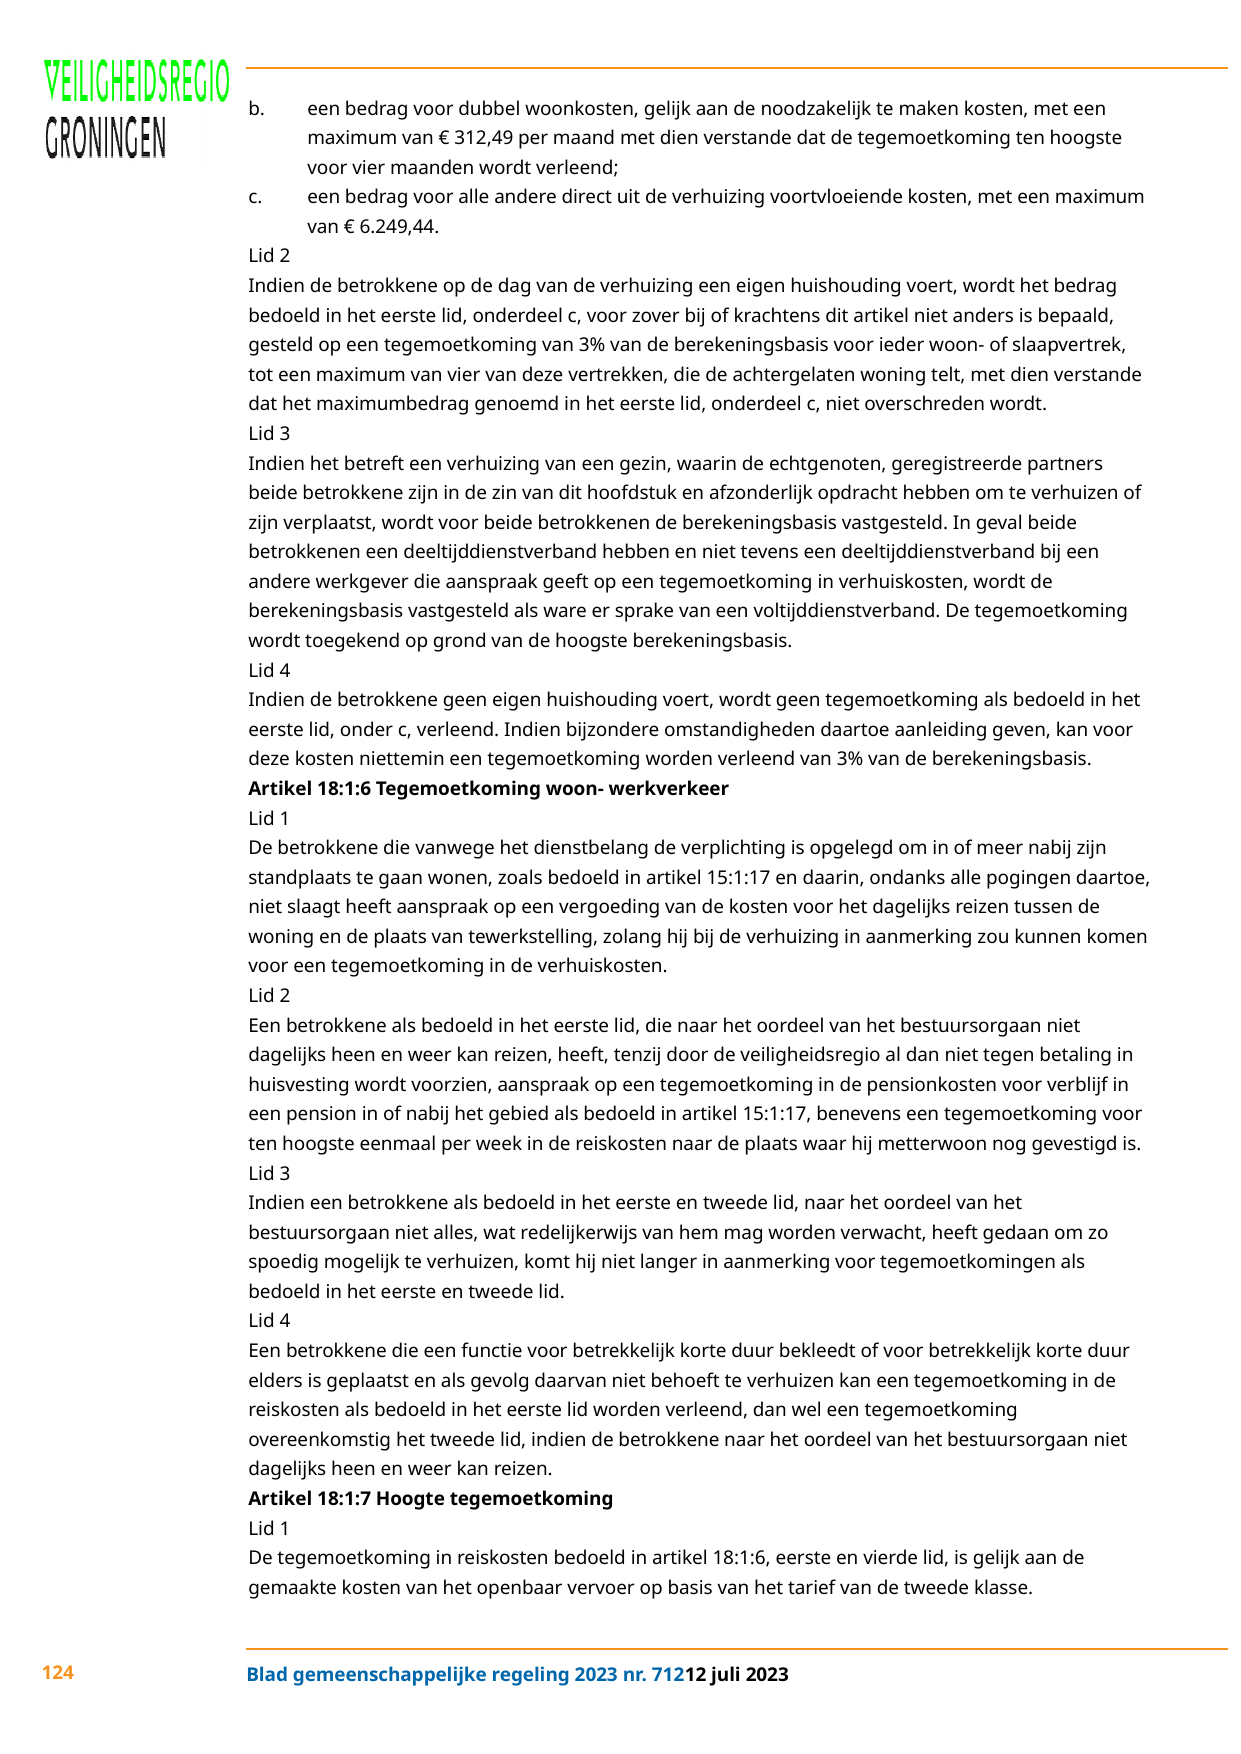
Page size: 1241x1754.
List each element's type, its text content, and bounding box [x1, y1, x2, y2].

list een bedrag voor alle andere direct uit de verhuizing voortvloeiende kosten, met een maximum van € 6.249,44. [248, 183, 1152, 239]
text Indien het betreft een verhuizing van een gezin, waarin de echtgenoten, geregistreerde partners beide betrokkene zijn in de zin van dit hoofdstuk en afzonderlijk opdracht hebben om te verhuizen of zijn verplaatst, wordt voor beide betrokkenen de berekeningsbasis vastgesteld. In geval beide betrokkenen een deeltijddienstverband hebben en niet tevens een deeltijddienstverband bij een andere werkgever die aanspraak geeft op een tegemoetkoming in verhuiskosten, wordt de berekeningsbasis vastgesteld als ware er sprake van een voltijddienstverband. De tegemoetkoming wordt toegekend op grond van de hoogste berekeningsbasis. [248, 450, 1152, 653]
text Een betrokkene als bedoeld in het eerste lid, die naar het oordeel van het bestuursorgaan niet dagelijks heen en weer kan reizen, heeft, tenzij door de veiligheidsregio al dan niet tegen betaling in huisvesting wordt voorzien, aanspraak op een tegemoetkoming in de pensionkosten voor verblijf in een pension in of nabij het gebied als bedoeld in artikel 15:1:17, benevens een tegemoetkoming voor ten hoogste eenmaal per week in de reiskosten naar de plaats waar hij metterwoon nog gevestigd is. [248, 1012, 1152, 1156]
text Lid 2 [248, 243, 1152, 268]
text Een betrokkene die een functie voor betrekkelijk korte duur bekleedt of voor betrekkelijk korte duur elders is geplaatst en als gevolg daarvan niet behoeft te verhuizen kan een tegemoetkoming in de reiskosten als bedoeld in het eerste lid worden verleend, dan wel een tegemoetkoming overeenkomstig het tweede lid, indien de betrokkene naar het oordeel van het bestuursorgaan niet dagelijks heen en weer kan reizen. [248, 1337, 1152, 1481]
text Indien een betrokkene als bedoeld in het eerste en tweede lid, naar het oordeel van het bestuursorgaan niet alles, wat redelijkerwijs van hem mag worden verwacht, heeft gedaan om zo spoedig mogelijk te verhuizen, komt hij niet langer in aanmerking voor tegemoetkomingen als bedoeld in het eerste en tweede lid. [248, 1189, 1152, 1304]
text Indien de betrokkene op de dag van de verhuizing een eigen huishouding voert, wordt het bedrag bedoeld in het eerste lid, onderdeel c, voor zover bij of krachtens dit artikel niet anders is bepaald, gesteld op een tegemoetkoming van 3% van de berekeningsbasis voor ieder woon- of slaapvertrek, tot een maximum van vier van deze vertrekken, die de achtergelaten woning telt, met dien verstande dat het maximumbedrag genoemd in het eerste lid, onderdeel c, niet overschreden wordt. [248, 272, 1152, 416]
text Artikel 18:1:6 Tegemoetkoming woon- werkverkeer [248, 775, 1152, 801]
text Lid 3 [248, 1160, 1152, 1186]
text Lid 4 [248, 1308, 1152, 1333]
text Lid 2 [248, 982, 1152, 1008]
text Lid 3 [248, 420, 1152, 446]
picture [41, 47, 231, 172]
text Lid 4 [248, 657, 1152, 683]
text Indien de betrokkene geen eigen huishouding voert, wordt geen tegemoetkoming als bedoeld in het eerste lid, onder c, verleend. Indien bijzondere omstandigheden daartoe aanleiding geven, kan voor deze kosten niettemin een tegemoetkoming worden verleend van 3% van de berekeningsbasis. [248, 686, 1152, 771]
text Lid 1 [248, 805, 1152, 831]
text De tegemoetkoming in reiskosten bedoeld in artikel 18:1:6, eerste en vierde lid, is gelijk aan de gemaakte kosten van het openbaar vervoer op basis van het tarief van de tweede klasse. [248, 1544, 1152, 1600]
text Lid 1 [248, 1515, 1152, 1541]
text De betrokkene die vanwege het dienstbelang de verplichting is opgelegd om in of meer nabij zijn standplaats te gaan wonen, zoals bedoeld in artikel 15:1:17 en daarin, ondanks alle pogingen daartoe, niet slaagt heeft aanspraak op een vergoeding van de kosten voor het dagelijks reizen tussen de woning en de plaats van tewerkstelling, zolang hij bij de verhuizing in aanmerking zou kunnen komen voor een tegemoetkoming in de verhuiskosten. [248, 834, 1152, 978]
text Artikel 18:1:7 Hoogte tegemoetkoming [248, 1485, 1152, 1511]
list een bedrag voor dubbel woonkosten, gelijk aan de noodzakelijk te maken kosten, met een maximum van € 312,49 per maand met dien verstande dat de tegemoetkoming ten hoogste voor vier maanden wordt verleend; [248, 95, 1152, 180]
